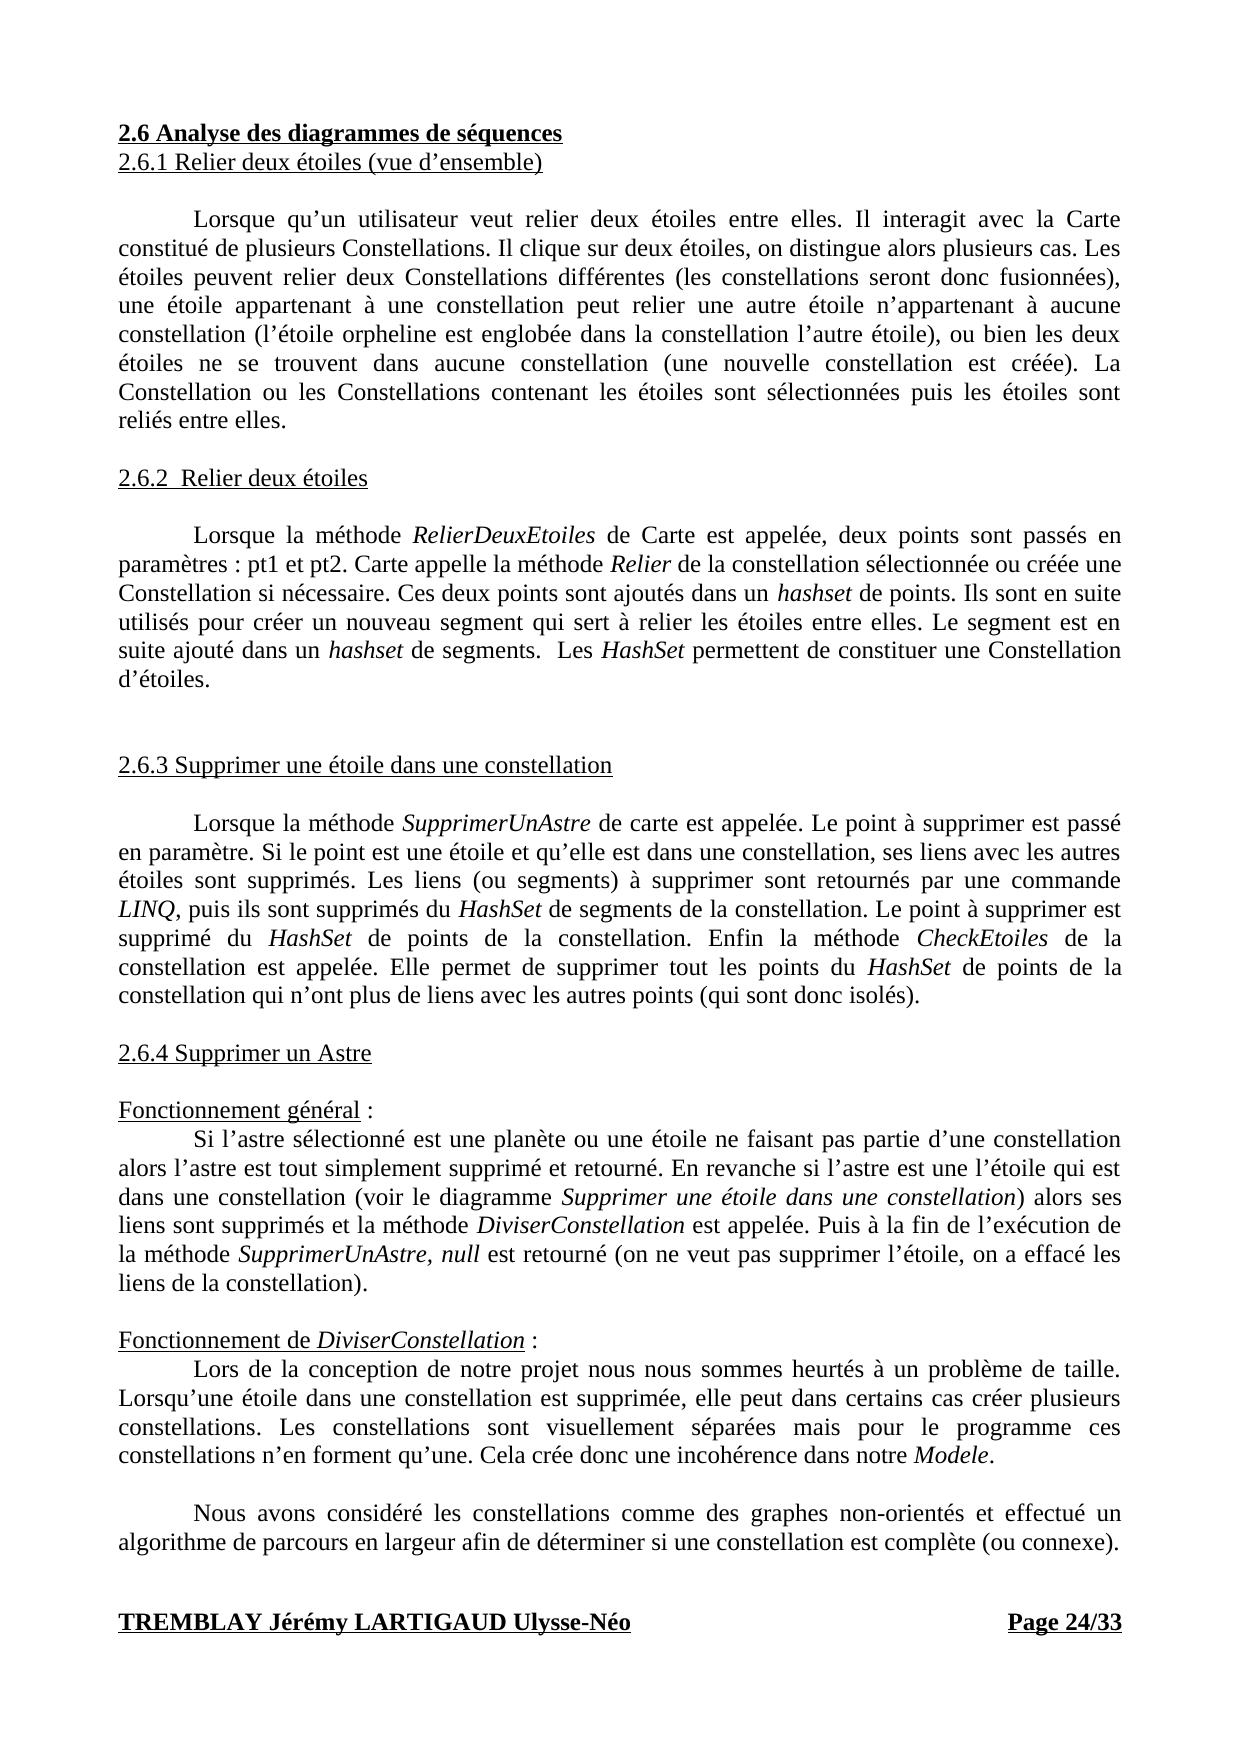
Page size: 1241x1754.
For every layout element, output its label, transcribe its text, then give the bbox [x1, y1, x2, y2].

text Lorsque la méthode RelierDeuxEtoiles de Carte est appelée, deux points sont passés en paramètres : pt1 et pt2. Carte appelle la méthode Relier de la constellation sélectionnée ou créée une Constellation si nécessaire. Ces deux points sont ajoutés dans un hashset de points. Ils sont en suite utilisés pour créer un nouveau segment qui sert à relier les étoiles entre elles. Le segment est en suite ajouté dans un hashset de segments. Les HashSet permettent de constituer une Constellation d’étoiles. [118, 492, 1122, 693]
text Fonctionnement de DiviserConstellation : [118, 1326, 1122, 1354]
text Lorsque qu’un utilisateur veut relier deux étoiles entre elles. Il interagit avec la Carte constitué de plusieurs Constellations. Il clique sur deux étoiles, on distingue alors plusieurs cas. Les étoiles peuvent relier deux Constellations différentes (les constellations seront donc fusionnées), une étoile appartenant à une constellation peut relier une autre étoile n’appartenant à aucune constellation (l’étoile orpheline est englobée dans la constellation l’autre étoile), ou bien les deux étoiles ne se trouvent dans aucune constellation (une nouvelle constellation est créée). La Constellation ou les Constellations contenant les étoiles sont sélectionnées puis les étoiles sont reliés entre elles. [118, 204, 1122, 434]
text 2.6 Analyse des diagrammes de séquences [118, 118, 1122, 147]
text Nous avons considéré les constellations comme des graphes non-orientés et effectué un algorithme de parcours en largeur afin de déterminer si une constellation est complète (ou connexe). [118, 1498, 1122, 1556]
text 2.6.4 Supprimer un Astre [118, 1038, 1122, 1067]
text Fonctionnement général : [118, 1096, 1122, 1124]
text Lors de la conception de notre projet nous nous sommes heurtés à un problème de taille. Lorsqu’une étoile dans une constellation est supprimée, elle peut dans certains cas créer plusieurs constellations. Les constellations sont visuellement séparées mais pour le programme ces constellations n’en forment qu’une. Cela crée donc une incohérence dans notre Modele. [118, 1354, 1122, 1469]
text 2.6.2 Relier deux étoiles [118, 463, 1122, 492]
text 2.6.1 Relier deux étoiles (vue d’ensemble) [118, 147, 1122, 176]
text Si l’astre sélectionné est une planète ou une étoile ne faisant pas partie d’une constellation alors l’astre est tout simplement supprimé et retourné. En revanche si l’astre est une l’étoile qui est dans une constellation (voir le diagramme Supprimer une étoile dans une constellation) alors ses liens sont supprimés et la méthode DiviserConstellation est appelée. Puis à la fin de l’exécution de la méthode SupprimerUnAstre, null est retourné (on ne veut pas supprimer l’étoile, on a effacé les liens de la constellation). [118, 1124, 1122, 1297]
text 2.6.3 Supprimer une étoile dans une constellation [118, 751, 1122, 779]
text Lorsque la méthode SupprimerUnAstre de carte est appelée. Le point à supprimer est passé en paramètre. Si le point est une étoile et qu’elle est dans une constellation, ses liens avec les autres étoiles sont supprimés. Les liens (ou segments) à supprimer sont retournés par une commande LINQ, puis ils sont supprimés du HashSet de segments de la constellation. Le point à supprimer est supprimé du HashSet de points de la constellation. Enfin la méthode CheckEtoiles de la constellation est appelée. Elle permet de supprimer tout les points du HashSet de points de la constellation qui n’ont plus de liens avec les autres points (qui sont donc isolés). [118, 808, 1122, 1009]
